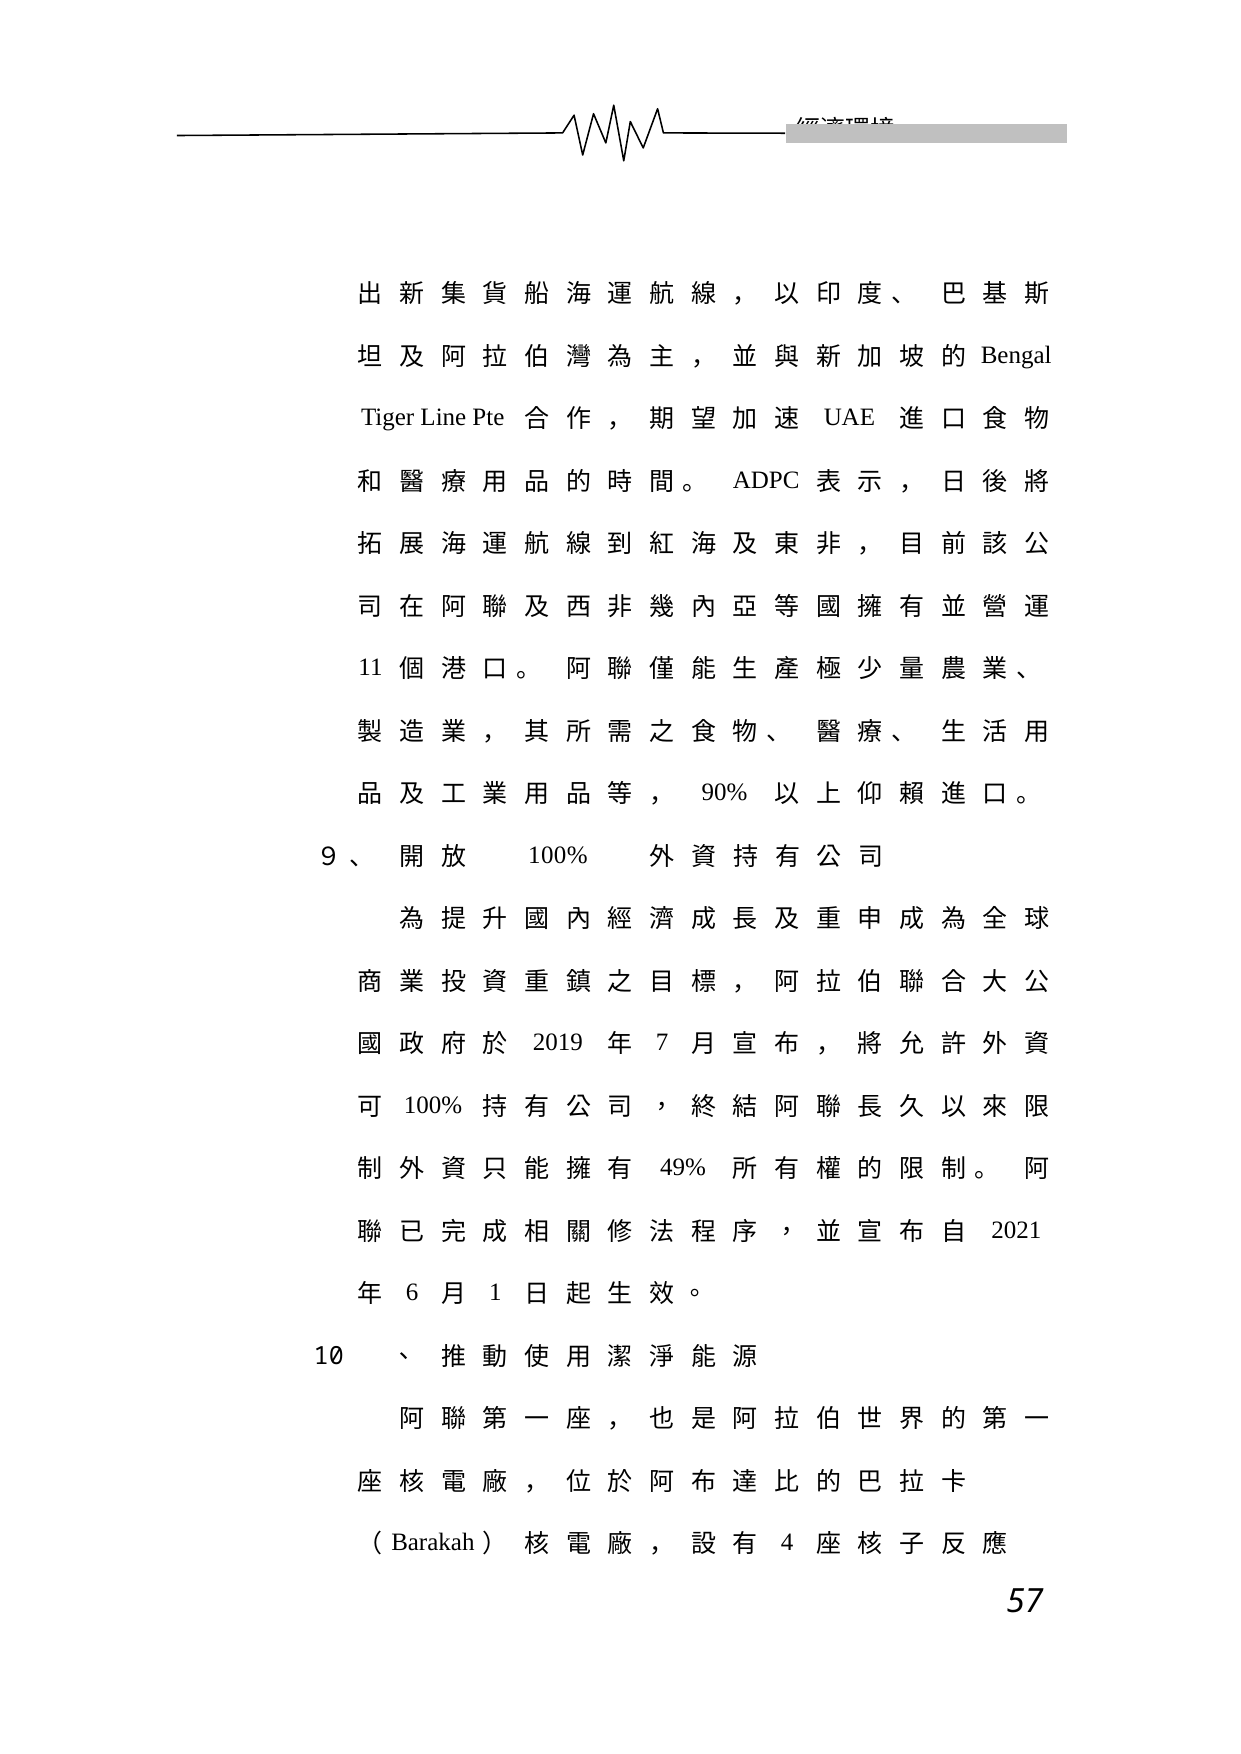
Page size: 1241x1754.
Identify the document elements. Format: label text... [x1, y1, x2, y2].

text 為提升國內經濟成長及重申成為全球商業投資重鎮之目標，阿拉伯聯合大公國政府於2019年7月宣布，將允許外資可100%持有公司，終結阿聯長久以來限制外資只能擁有49%所有權的限制。阿聯已完成相關修法程序，並宣布自2021年6月1日起生效。 [330, 875, 1058, 1313]
text ９、開放100%外資持有公司 [281, 813, 1058, 875]
text 阿聯第一座，也是阿拉伯世界的第一座核電廠，位於阿布達比的巴拉卡（Barakah）核電廠，設有4座核子反應 [330, 1375, 1058, 1563]
text 出新集貨船海運航線，以印度、巴基斯坦及阿拉伯灣為主，並與新加坡的Bengal Tiger Line Pte合作，期望加速UAE進口食物和醫療用品的時間。ADPC表示，日後將拓展海運航線到紅海及東非，目前該公司在阿聯及西非幾內亞等國擁有並營運11個港口。阿聯僅能生產極少量農業、製造業，其所需之食物、醫療、生活用品及工業用品等，90%以上仰賴進口。 [330, 250, 1058, 813]
text 10、推動使用潔淨能源 [281, 1313, 1058, 1375]
